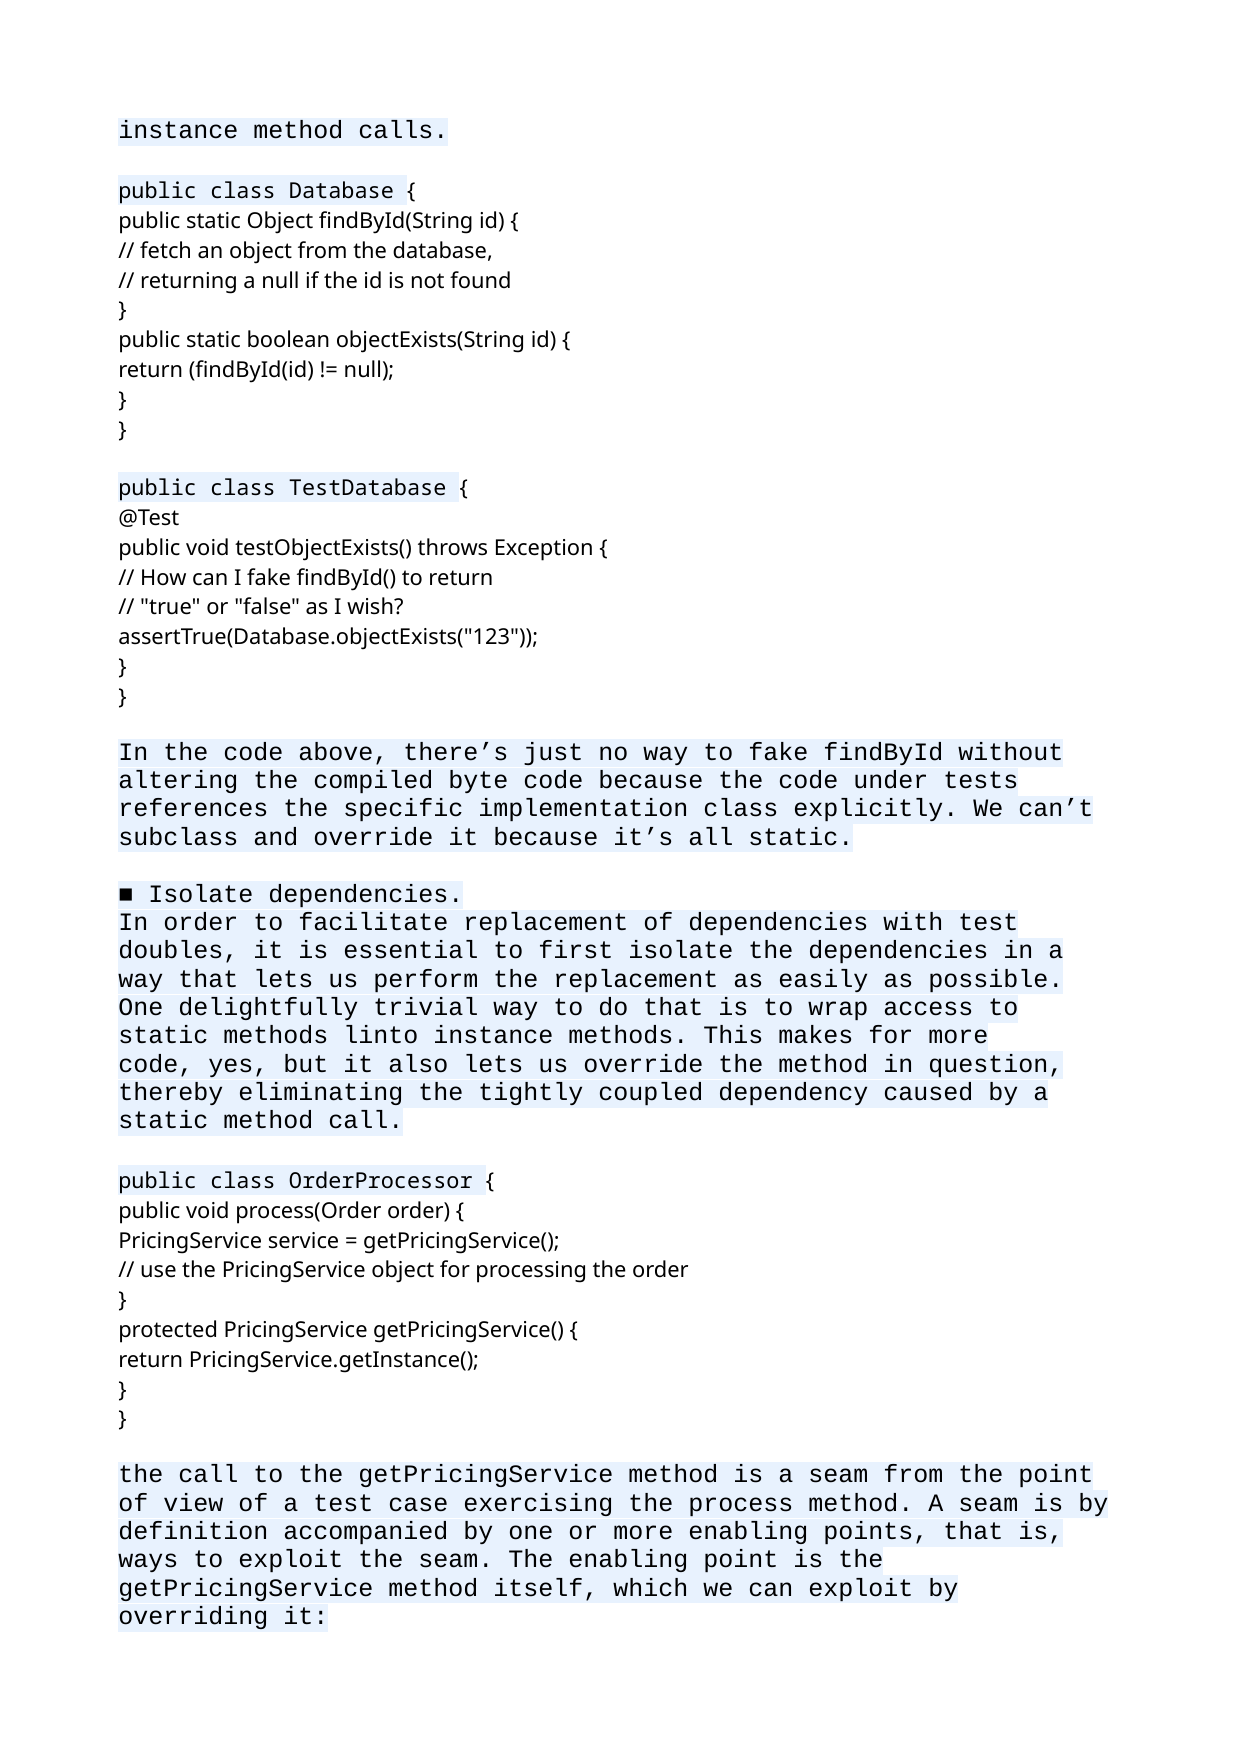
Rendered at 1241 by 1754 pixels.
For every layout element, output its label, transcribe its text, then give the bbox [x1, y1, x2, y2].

text protected PricingService getPricingService() { [118, 1314, 1122, 1344]
text instance method calls. [118, 118, 1122, 146]
text assertTrue(Database.objectExists("123")); [118, 621, 1122, 651]
text } [118, 1403, 1122, 1433]
text ■ Isolate dependencies. [118, 881, 1122, 909]
text return (findById(id) != null); [118, 354, 1122, 384]
text // use the PricingService object for processing the order [118, 1254, 1122, 1284]
text public static boolean objectExists(String id) { [118, 324, 1122, 354]
text the call to the getPricingService method is a seam from the point of view of a test case exercising the process method. A seam is by definition accompanied by one or more enabling points, that is, ways to exploit the seam. The enabling point is the getPricingService method itself, which we can exploit by overriding it: [118, 1462, 1122, 1632]
text In order to facilitate replacement of dependencies with test doubles, it is essential to first isolate the dependencies in a way that lets us perform the replacement as easily as possible. One delightfully trivial way to do that is to wrap access to static methods linto instance methods. This makes for more [118, 909, 1122, 1051]
text } [118, 413, 1122, 443]
text } [118, 384, 1122, 413]
text } [118, 1284, 1122, 1314]
text public static Object findById(String id) { [118, 205, 1122, 235]
text // "true" or "false" as I wish? [118, 591, 1122, 621]
text public class TestDatabase { [118, 472, 1122, 502]
text public class Database { [118, 175, 1122, 205]
text public void testObjectExists() throws Exception { [118, 532, 1122, 561]
text @Test [118, 502, 1122, 532]
text // How can I fake findById() to return [118, 561, 1122, 591]
text PricingService service = getPricingService(); [118, 1224, 1122, 1254]
text public void process(Order order) { [118, 1195, 1122, 1224]
text code, yes, but it also lets us override the method in question, thereby eliminating the tightly coupled dependency caused by a static method call. [118, 1051, 1122, 1136]
text } [118, 651, 1122, 681]
text public class OrderProcessor { [118, 1165, 1122, 1195]
text In the code above, there’s just no way to fake findById without altering the compiled byte code because the code under tests references the specific implementation class explicitly. We can’t subclass and override it because it’s all static. [118, 739, 1122, 852]
text // fetch an object from the database, [118, 235, 1122, 264]
text return PricingService.getInstance(); [118, 1344, 1122, 1373]
text } [118, 1373, 1122, 1403]
text // returning a null if the id is not found [118, 264, 1122, 294]
text } [118, 294, 1122, 324]
text } [118, 681, 1122, 710]
